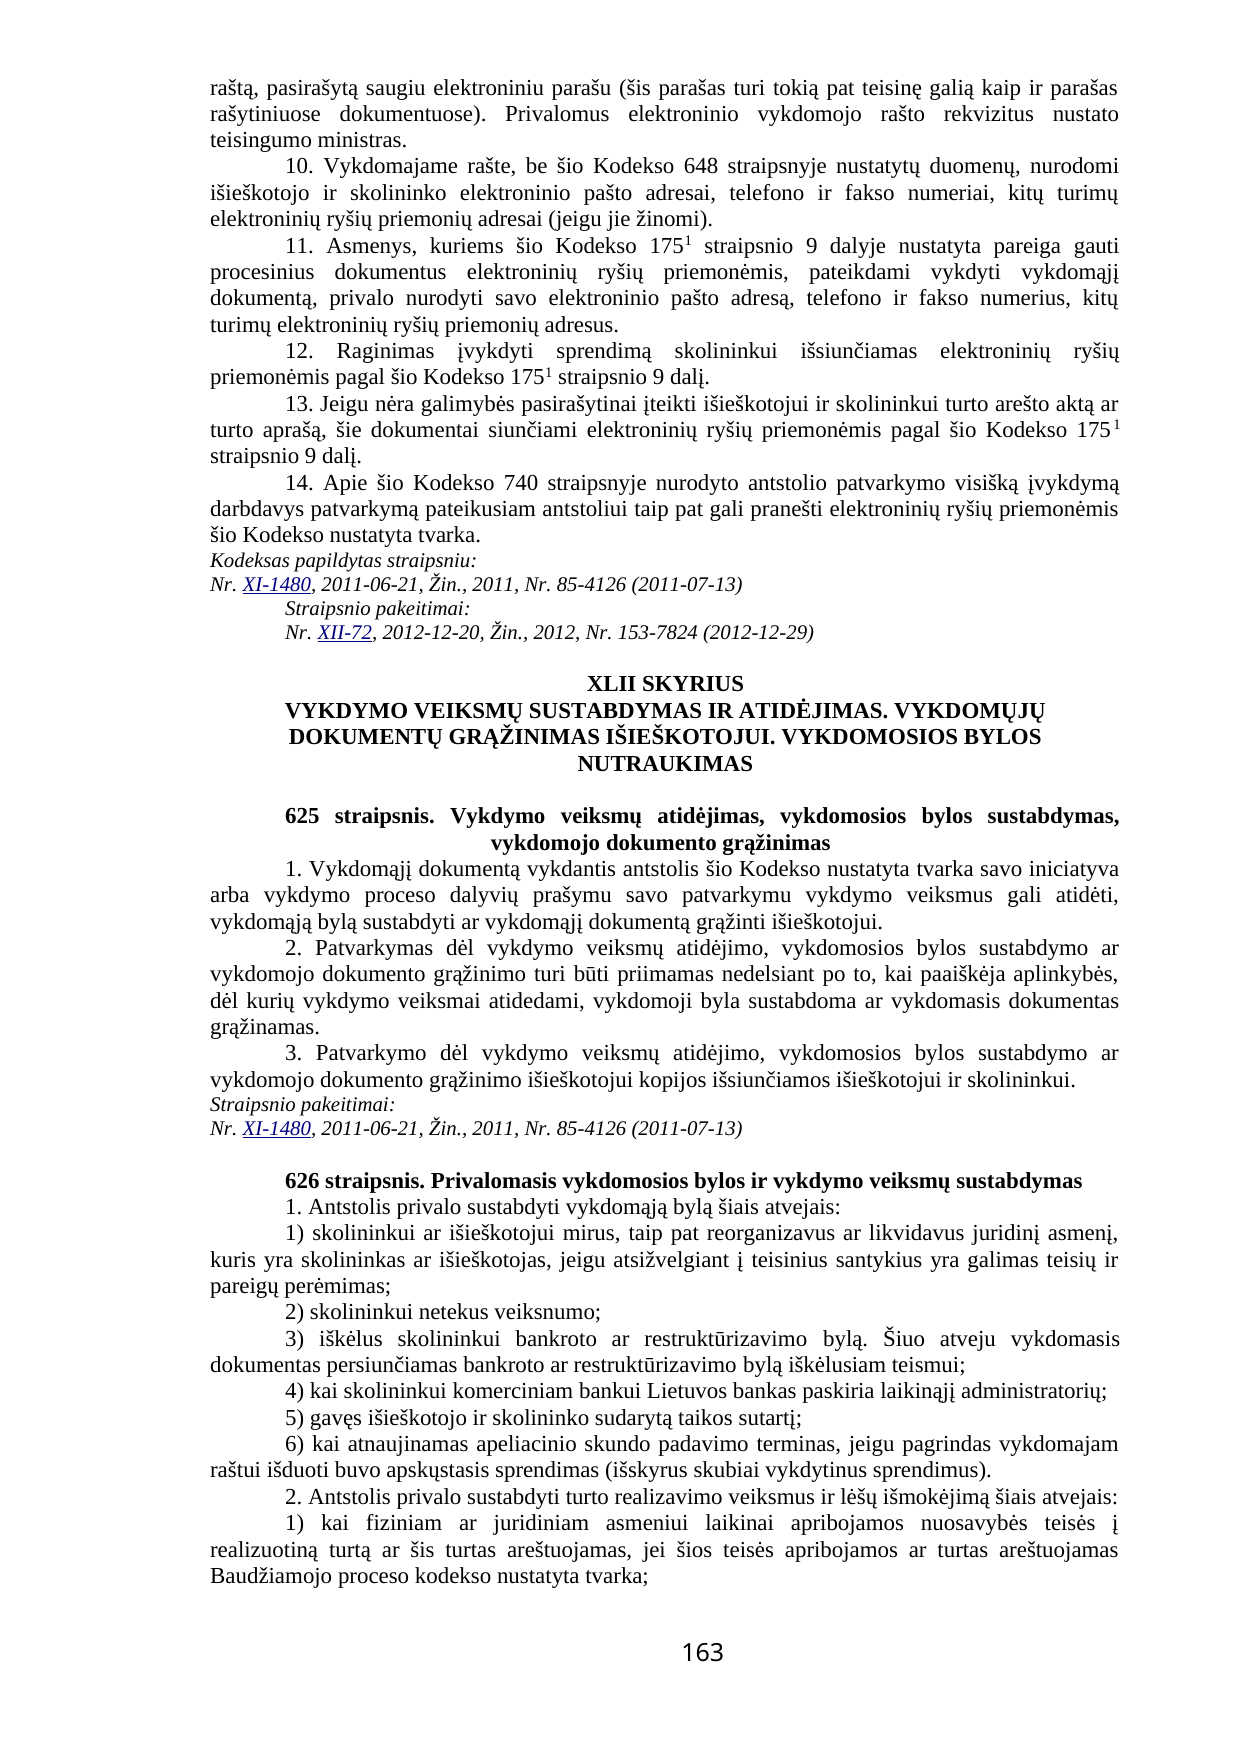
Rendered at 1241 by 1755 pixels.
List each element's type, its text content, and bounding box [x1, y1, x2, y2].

text 3) iškėlus skolininkui bankroto ar restruktūrizavimo bylą. Šiuo atveju vykdomasis dokumentas persiunčiamas bankroto ar restruktūrizavimo bylą iškėlusiam teismui; [210, 1325, 1120, 1377]
text 4) kai skolininkui komerciniam bankui Lietuvos bankas paskiria laikinąjį administratorių; [210, 1377, 1120, 1404]
text Nr. XI-1480, 2011-06-21, Žin., 2011, Nr. 85-4126 (2011-07-13) [210, 572, 1120, 596]
text Straipsnio pakeitimai: [210, 1092, 1120, 1116]
text Nr. XII-72, 2012-12-20, Žin., 2012, Nr. 153-7824 (2012-12-29) [210, 620, 1120, 644]
text 1. Antstolis privalo sustabdyti vykdomąją bylą šiais atvejais: [210, 1193, 1120, 1219]
text VYKDYMO VEIKSMŲ SUSTABDYMAS IR ATIDĖJIMAS. VYKDOMŲJŲ DOKUMENTŲ GRĄŽINIMAS IŠIEŠKOTOJUI. VYKDOMOSIOS BYLOS NUTRAUKIMAS [210, 697, 1120, 776]
text 1) skolininkui ar išieškotojui mirus, taip pat reorganizavus ar likvidavus juridinį asmenį, kuris yra skolininkas ar išieškotojas, jeigu atsižvelgiant į teisinius santykius yra galimas teisių ir pareigų perėmimas; [210, 1219, 1120, 1298]
text 2. Antstolis privalo sustabdyti turto realizavimo veiksmus ir lėšų išmokėjimą šiais atvejais: [210, 1483, 1120, 1509]
text 1. Vykdomąjį dokumentą vykdantis antstolis šio Kodekso nustatyta tvarka savo iniciatyva arba vykdymo proceso dalyvių prašymu savo patvarkymu vykdymo veiksmus gali atidėti, vykdomąją bylą sustabdyti ar vykdomąjį dokumentą grąžinti išieškotojui. [210, 855, 1120, 934]
text 1) kai fiziniam ar juridiniam asmeniui laikinai apribojamos nuosavybės teisės į realizuotiną turtą ar šis turtas areštuojamas, jei šios teisės apribojamos ar turtas areštuojamas Baudžiamojo proceso kodekso nustatyta tvarka; [210, 1509, 1120, 1588]
text 3. Patvarkymo dėl vykdymo veiksmų atidėjimo, vykdomosios bylos sustabdymo ar vykdomojo dokumento grąžinimo išieškotojui kopijos išsiunčiamos išieškotojui ir skolininkui. [210, 1039, 1120, 1092]
text Straipsnio pakeitimai: [210, 596, 1120, 620]
subtitle XLII SKYRIUS [210, 671, 1120, 697]
text 2. Patvarkymas dėl vykdymo veiksmų atidėjimo, vykdomosios bylos sustabdymo ar vykdomojo dokumento grąžinimo turi būti priimamas nedelsiant po to, kai paaiškėja aplinkybės, dėl kurių vykdymo veiksmai atidedami, vykdomoji byla sustabdoma ar vykdomasis dokumentas grąžinamas. [210, 934, 1120, 1039]
text 14. Apie šio Kodekso 740 straipsnyje nurodyto antstolio patvarkymo visišką įvykdymą darbdavys patvarkymą pateikusiam antstoliui taip pat gali pranešti elektroninių ryšių priemonėmis šio Kodekso nustatyta tvarka. [210, 469, 1120, 548]
text 12. Raginimas įvykdyti sprendimą skolininkui išsiunčiamas elektroninių ryšių priemonėmis pagal šio Kodekso 1751 straipsnio 9 dalį. [210, 337, 1120, 390]
text Kodeksas papildytas straipsniu: [210, 548, 1120, 572]
text 6) kai atnaujinamas apeliacinio skundo padavimo terminas, jeigu pagrindas vykdomajam raštui išduoti buvo apskųstasis sprendimas (išskyrus skubiai vykdytinus sprendimus). [210, 1430, 1120, 1483]
text 11. Asmenys, kuriems šio Kodekso 1751 straipsnio 9 dalyje nustatyta pareiga gauti procesinius dokumentus elektroninių ryšių priemonėmis, pateikdami vykdyti vykdomąjį dokumentą, privalo nurodyti savo elektroninio pašto adresą, telefono ir fakso numerius, kitų turimų elektroninių ryšių priemonių adresus. [210, 232, 1120, 337]
text 5) gavęs išieškotojo ir skolininko sudarytą taikos sutartį; [210, 1404, 1120, 1430]
text 10. Vykdomajame rašte, be šio Kodekso 648 straipsnyje nustatytų duomenų, nurodomi išieškotojo ir skolininko elektroninio pašto adresai, telefono ir fakso numeriai, kitų turimų elektroninių ryšių priemonių adresai (jeigu jie žinomi). [210, 153, 1120, 232]
text raštą, pasirašytą saugiu elektroniniu parašu (šis parašas turi tokią pat teisinę galią kaip ir parašas rašytiniuose dokumentuose). Privalomus elektroninio vykdomojo rašto rekvizitus nustato teisingumo ministras. [210, 73, 1120, 153]
text 625 straipsnis. Vykdymo veiksmų atidėjimas, vykdomosios bylos sustabdymas, vykdomojo dokumento grąžinimas [285, 802, 1120, 855]
text Nr. XI-1480, 2011-06-21, Žin., 2011, Nr. 85-4126 (2011-07-13) [210, 1116, 1120, 1140]
text 626 straipsnis. Privalomasis vykdomosios bylos ir vykdymo veiksmų sustabdymas [285, 1167, 1120, 1193]
text 2) skolininkui netekus veiksnumo; [210, 1298, 1120, 1325]
text 13. Jeigu nėra galimybės pasirašytinai įteikti išieškotojui ir skolininkui turto arešto aktą ar turto aprašą, šie dokumentai siunčiami elektroninių ryšių priemonėmis pagal šio Kodekso 1751 straipsnio 9 dalį. [210, 390, 1120, 469]
